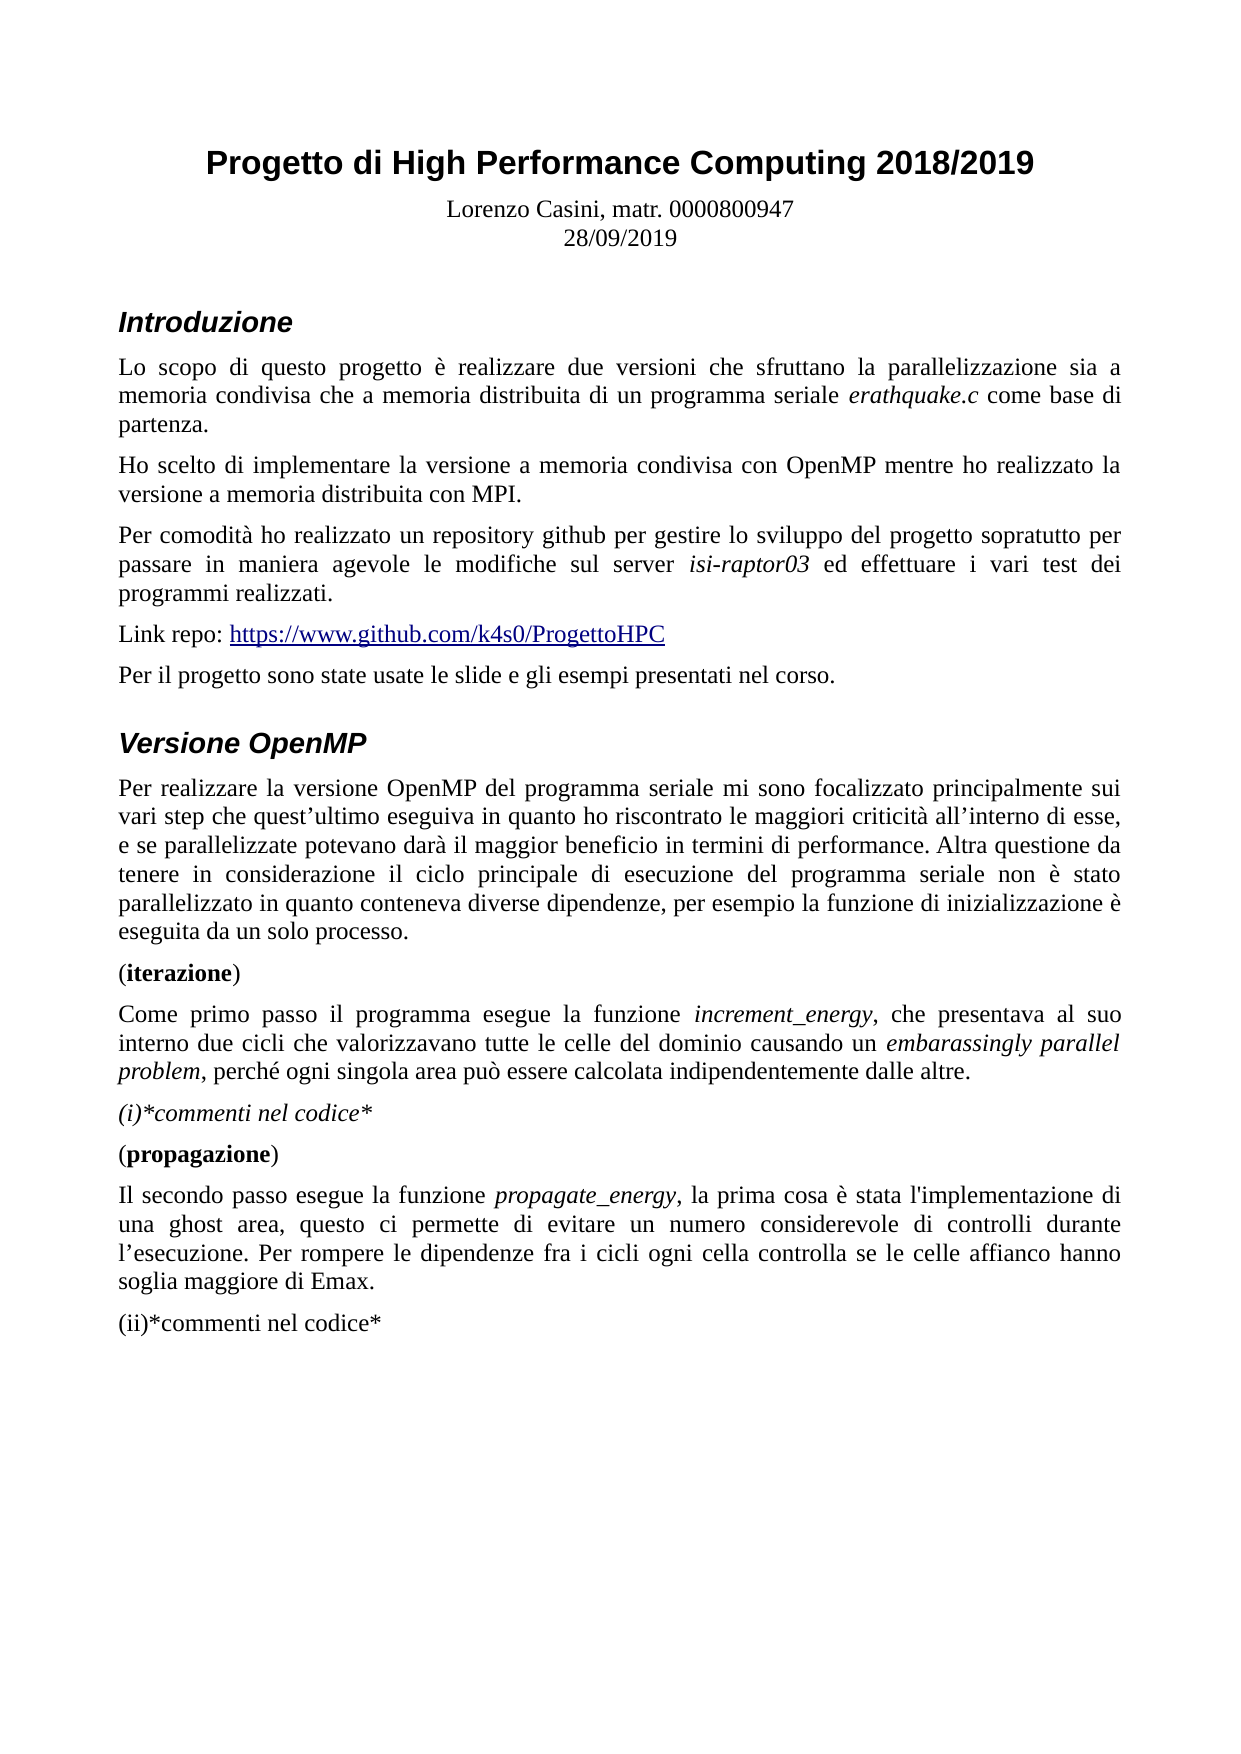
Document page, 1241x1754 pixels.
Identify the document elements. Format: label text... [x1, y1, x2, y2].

text (i)*commenti nel codice* [118, 1098, 1122, 1126]
text (propagazione) [118, 1139, 1122, 1168]
text Per realizzare la versione OpenMP del programma seriale mi sono focalizzato principalmente sui vari step che quest’ultimo eseguiva in quanto ho riscontrato le maggiori criticità all’interno di esse, e se parallelizzate potevano darà il maggior beneficio in termini di performance. Altra questione da tenere in considerazione il ciclo principale di esecuzione del programma seriale non è stato parallelizzato in quanto conteneva diverse dipendenze, per esempio la funzione di inizializzazione è eseguita da un solo processo. [118, 773, 1122, 945]
subtitle Versione OpenMP [118, 727, 1122, 760]
text Per comodità ho realizzato un repository github per gestire lo sviluppo del progetto sopratutto per passare in maniera agevole le modifiche sul server isi-raptor03 ed effettuare i vari test dei programmi realizzati. [118, 520, 1122, 607]
text Come primo passo il programma esegue la funzione increment_energy, che presentava al suo interno due cicli che valorizzavano tutte le celle del dominio causando un embarassingly parallel problem, perché ogni singola area può essere calcolata indipendentemente dalle altre. [118, 999, 1122, 1085]
text Per il progetto sono state usate le slide e gli esempi presentati nel corso. [118, 660, 1122, 689]
text Ho scelto di implementare la versione a memoria condivisa con OpenMP mentre ho realizzato la versione a memoria distribuita con MPI. [118, 450, 1122, 508]
text Link repo: https://www.github.com/k4s0/ProgettoHPC [118, 619, 1122, 648]
text (iterazione) [118, 958, 1122, 986]
text Lorenzo Casini, matr. 0000800947 [118, 194, 1122, 223]
subtitle Introduzione [118, 306, 1122, 339]
text 28/09/2019 [118, 223, 1122, 252]
text Il secondo passo esegue la funzione propagate_energy, la prima cosa è stata l'implementazione di una ghost area, questo ci permette di evitare un numero considerevole di controlli durante l’esecuzione. Per rompere le dipendenze fra i cicli ogni cella controlla se le celle affianco hanno soglia maggiore di Emax. [118, 1180, 1122, 1295]
subtitle Progetto di High Performance Computing 2018/2019 [118, 143, 1122, 182]
text (ii)*commenti nel codice* [118, 1308, 1122, 1336]
text Lo scopo di questo progetto è realizzare due versioni che sfruttano la parallelizzazione sia a memoria condivisa che a memoria distribuita di un programma seriale erathquake.c come base di partenza. [118, 352, 1122, 438]
